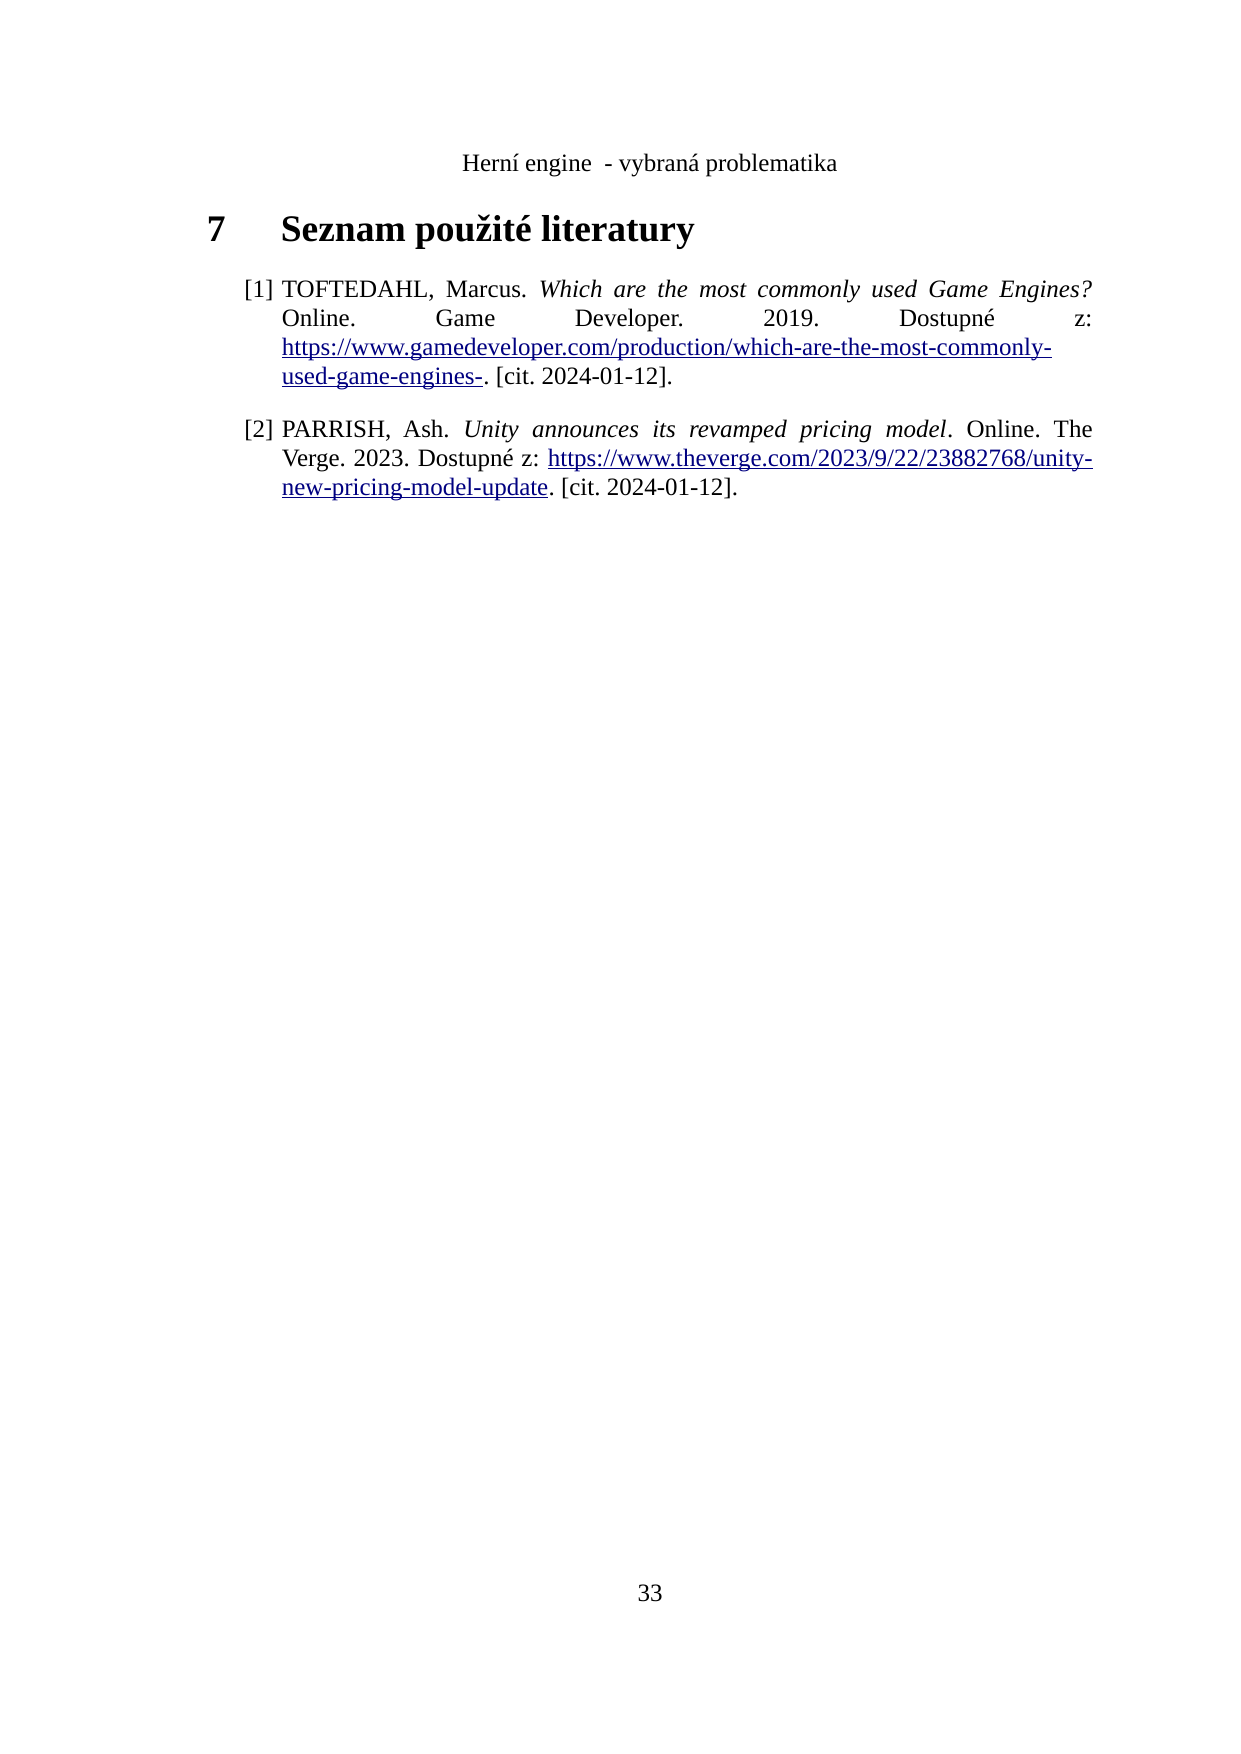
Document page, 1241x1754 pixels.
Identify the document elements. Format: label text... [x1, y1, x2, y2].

list TOFTEDAHL, Marcus. Which are the most commonly used Game Engines? Online. Game Developer. 2019. Dostupné z: https://www.gamedeveloper.com/production/which-are-the-most-commonly-used-game-engines-. [cit. 2024-01-12]. [244, 274, 1093, 389]
subtitle Seznam použité literatury [207, 207, 1093, 250]
list PARRISH, Ash. Unity announces its revamped pricing model. Online. The Verge. 2023. Dostupné z: https://www.theverge.com/2023/9/22/23882768/unity-new-pricing-model-update. [cit. 2024-01-12]. [244, 414, 1093, 501]
